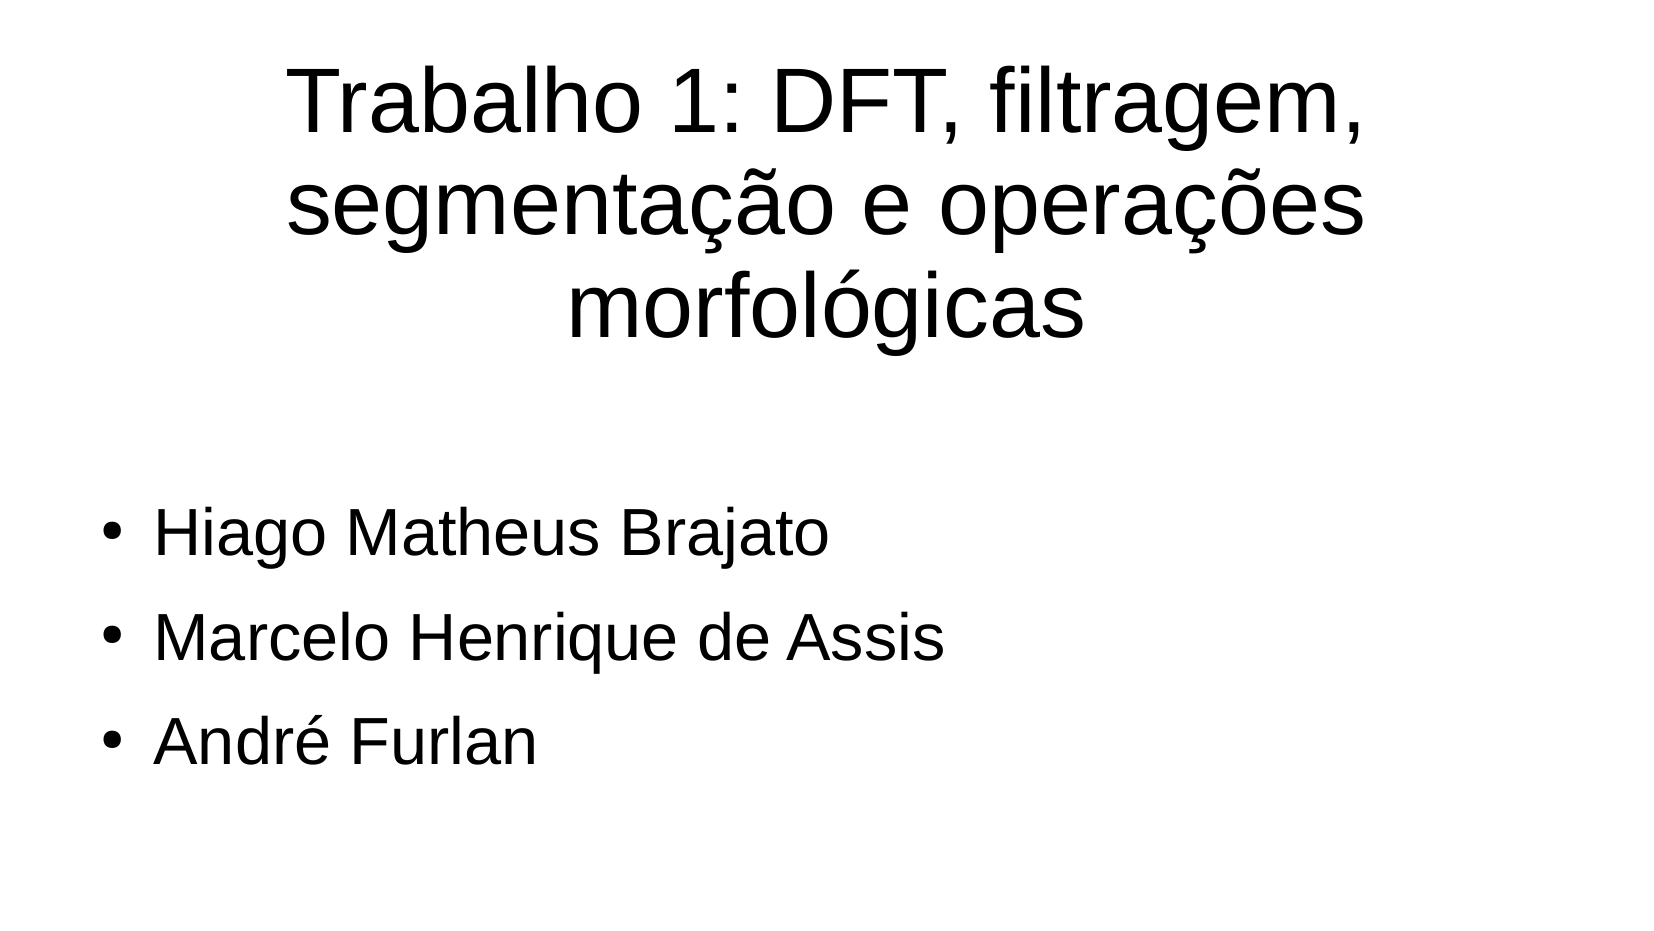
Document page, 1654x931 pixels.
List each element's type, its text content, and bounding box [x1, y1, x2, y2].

list Hiago Matheus Brajato Marcelo Henrique de Assis André Furlan [82, 495, 1571, 851]
title Trabalho 1: DFT, filtragem, segmentação e operações morfológicas [82, 49, 1571, 358]
